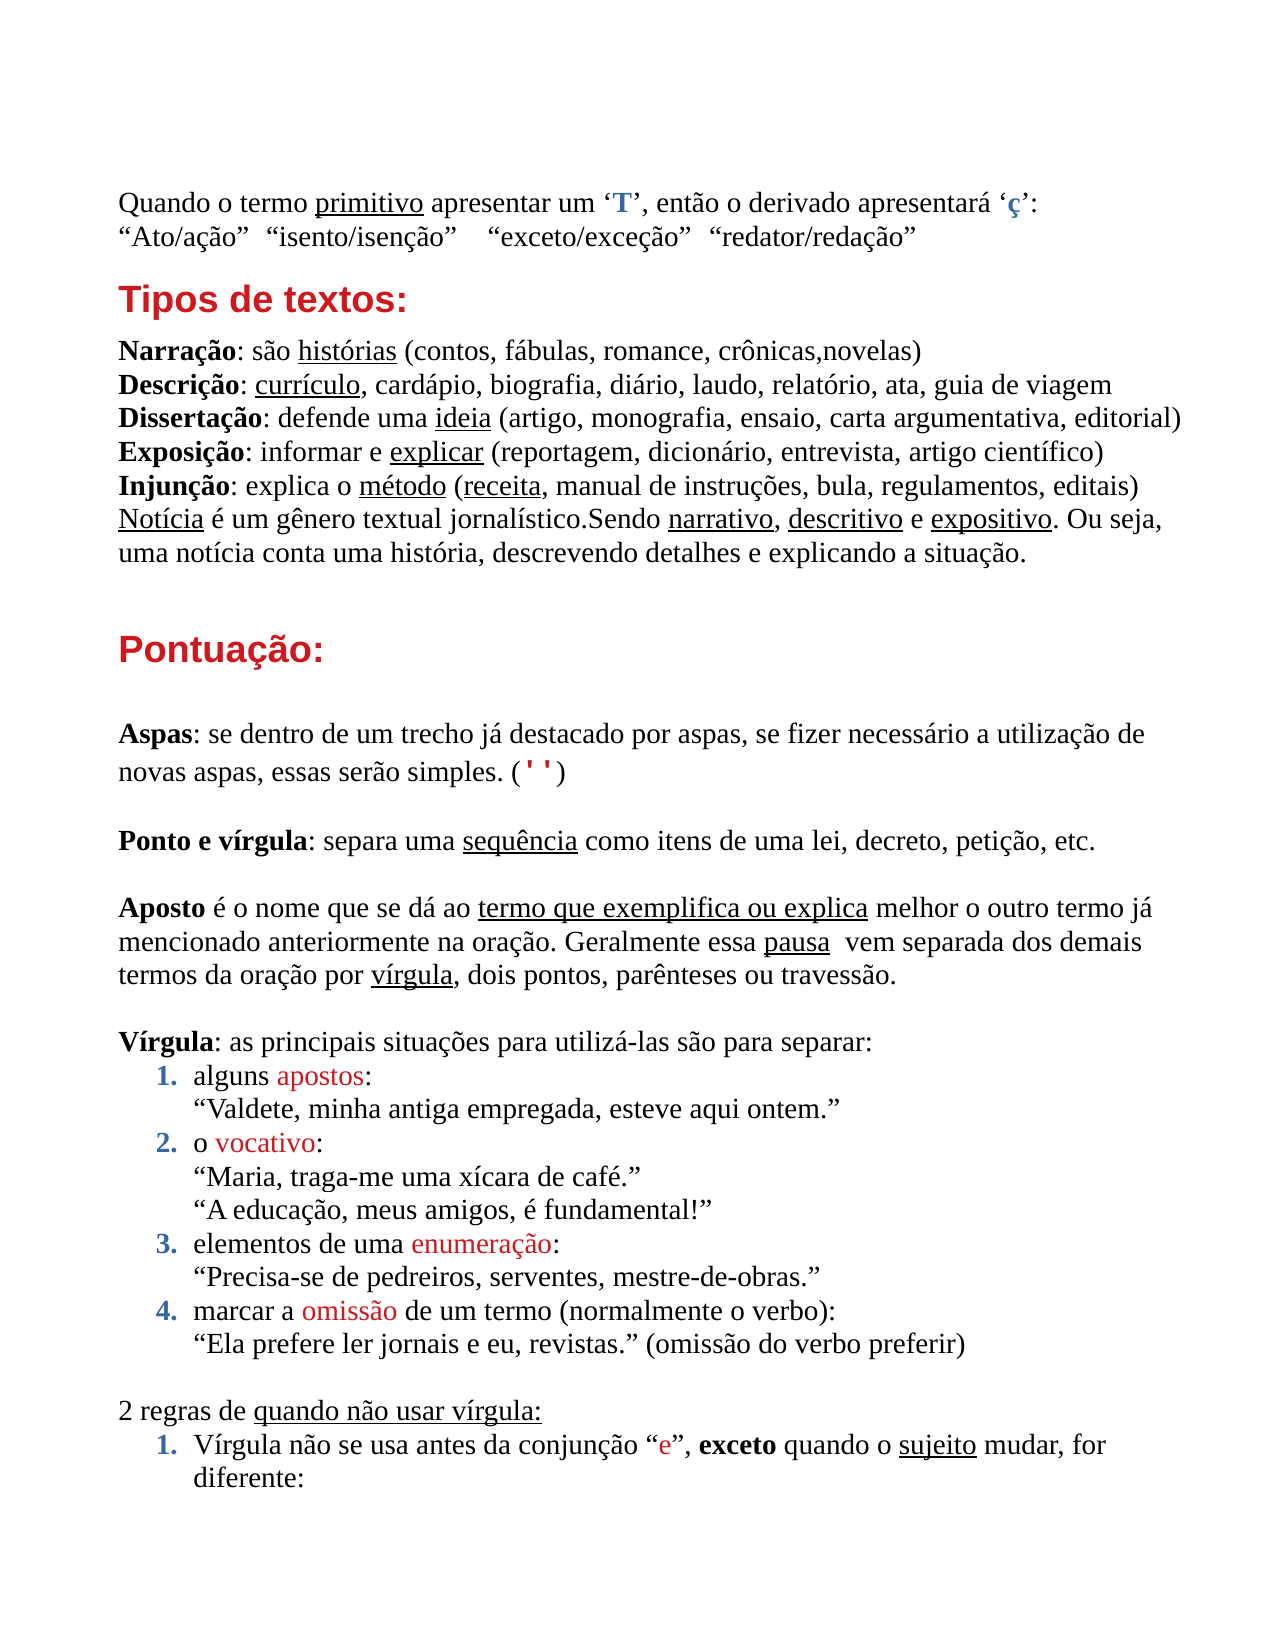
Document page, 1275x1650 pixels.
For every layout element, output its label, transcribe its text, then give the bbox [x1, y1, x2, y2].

subtitle Injunção: explica o método (receita, manual de instruções, bula, regulamentos, editais) [118, 468, 1193, 501]
subtitle Dissertação: defende uma ideia (artigo, monografia, ensaio, carta argumentativa, editorial) [118, 401, 1193, 434]
text Aspas: se dentro de um trecho já destacado por aspas, se fizer necessário a utilização de novas aspas, essas serão simples. ('') [118, 716, 1193, 790]
list marcar a omissão de um termo (normalmente o verbo): “Ela prefere ler jornais e eu, revistas.” (omissão do verbo preferir) [156, 1293, 1193, 1393]
subtitle Exposição: informar e explicar (reportagem, dicionário, entrevista, artigo científico) [118, 434, 1193, 468]
text “Ato/ação” “isento/isenção” “exceto/exceção” “redator/redação” [118, 219, 1193, 252]
subtitle Narração: são histórias (contos, fábulas, romance, crônicas,novelas) [118, 333, 1193, 367]
subtitle Notícia é um gênero textual jornalístico.Sendo narrativo, descritivo e expositivo. Ou seja, uma notícia conta uma história, descrevendo detalhes e explicando a situação. [118, 501, 1193, 568]
subtitle Tipos de textos: [118, 277, 1193, 321]
list “A educação, meus amigos, é fundamental!” [156, 1192, 1193, 1226]
list elementos de uma enumeração: “Precisa-se de pedreiros, serventes, mestre-de-obras.” [156, 1226, 1193, 1293]
text Quando o termo primitivo apresentar um ‘T’, então o derivado apresentará ‘ç’: [118, 185, 1193, 219]
text Aposto é o nome que se dá ao termo que exemplifica ou explica melhor o outro termo já mencionado anteriormente na oração. Geralmente essa pausa vem separada dos demais termos da oração por vírgula, dois pontos, parênteses ou travessão. [118, 890, 1193, 991]
text Vírgula: as principais situações para utilizá-las são para separar: [118, 1024, 1193, 1058]
list Vírgula não se usa antes da conjunção “e”, exceto quando o sujeito mudar, for diferente: [156, 1427, 1193, 1494]
subtitle Pontuação: [118, 627, 1193, 670]
list o vocativo: “Maria, traga-me uma xícara de café.” [156, 1125, 1193, 1192]
text Ponto e vírgula: separa uma sequência como itens de uma lei, decreto, petição, etc. [118, 823, 1193, 857]
text 2 regras de quando não usar vírgula: [118, 1393, 1193, 1427]
subtitle Descrição: currículo, cardápio, biografia, diário, laudo, relatório, ata, guia de viagem [118, 367, 1193, 401]
list alguns apostos: “Valdete, minha antiga empregada, esteve aqui ontem.” [156, 1058, 1193, 1125]
